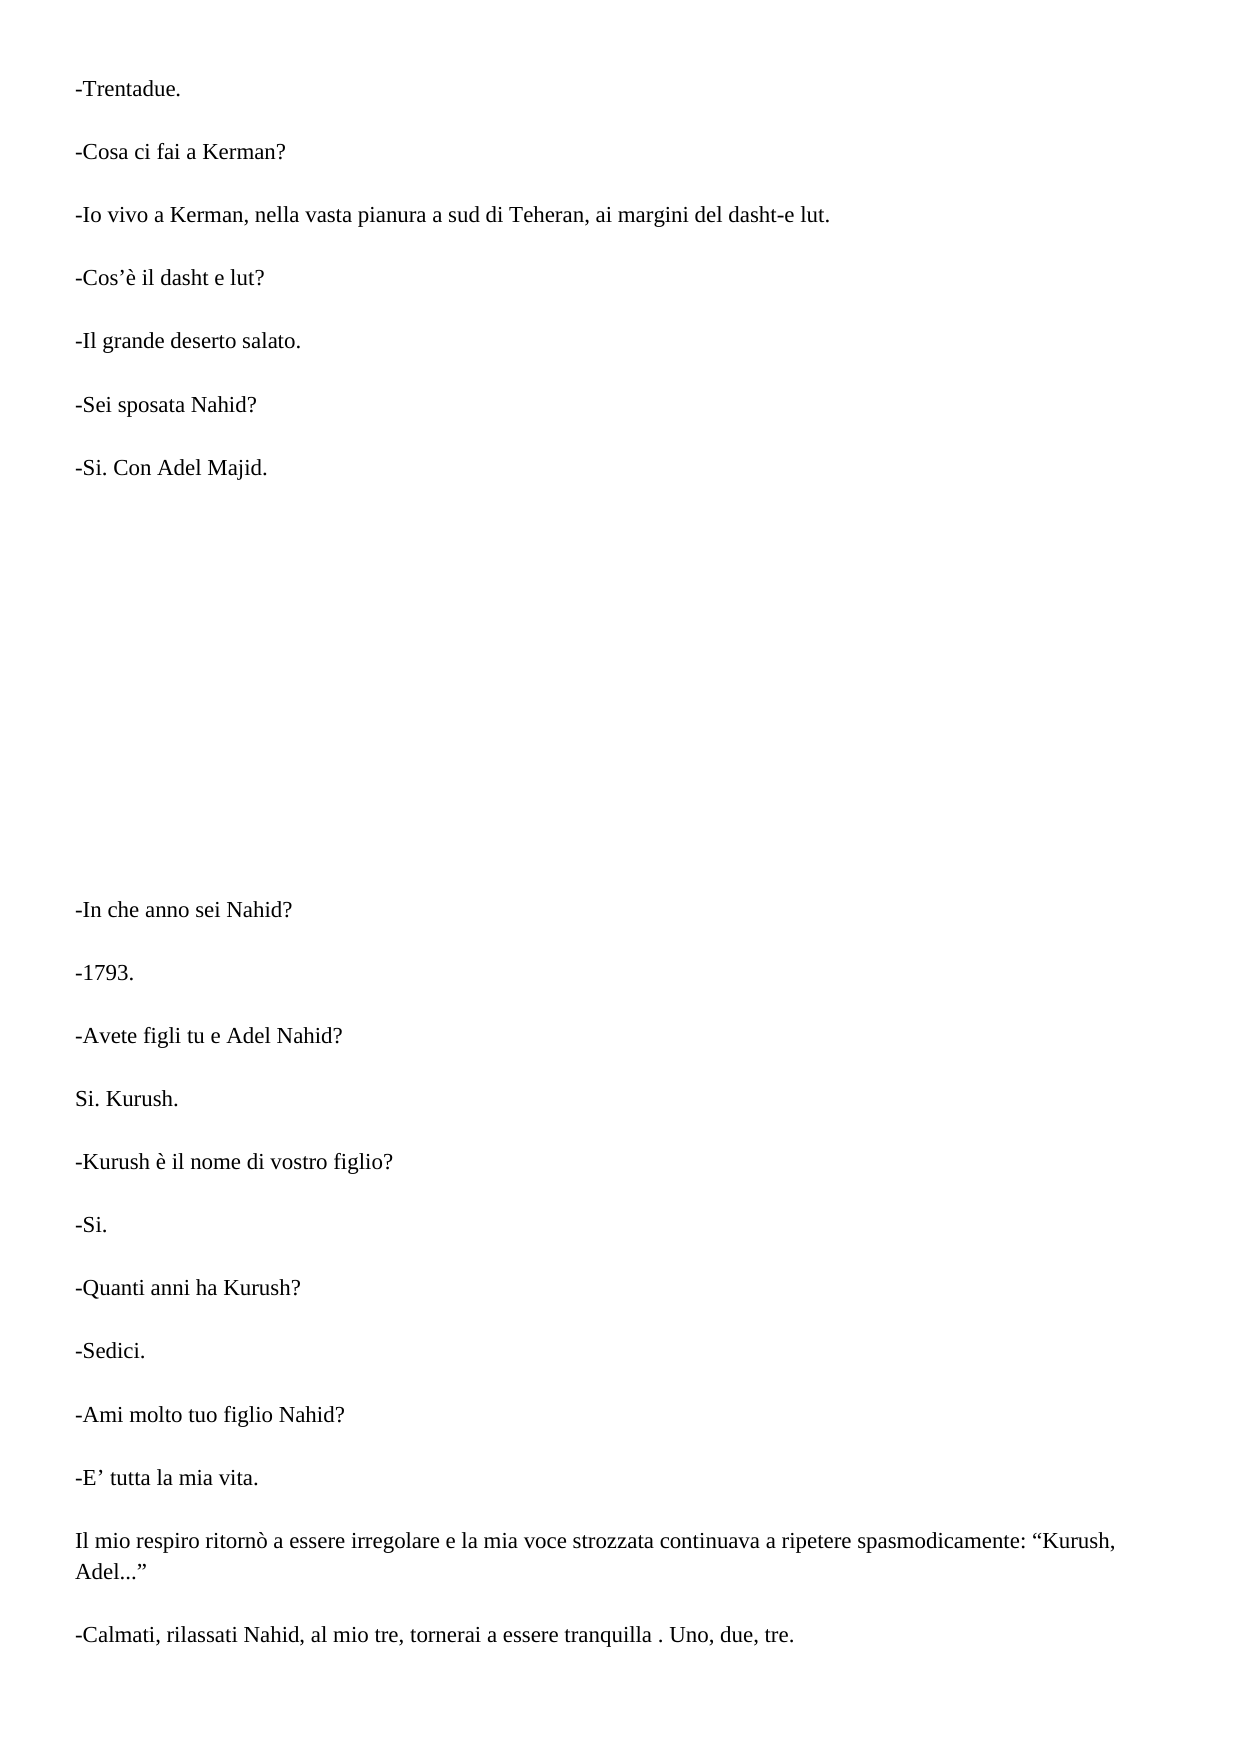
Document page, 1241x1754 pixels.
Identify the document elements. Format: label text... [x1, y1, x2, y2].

text -In che anno sei Nahid? [75, 896, 1165, 922]
text -E’ tutta la mia vita. [75, 1464, 1165, 1490]
text Si. Kurush. [75, 1085, 1165, 1111]
text -Si. [75, 1211, 1165, 1238]
text -Il grande deserto salato. [75, 327, 1165, 354]
text -Quanti anni ha Kurush? [75, 1274, 1165, 1301]
text -1793. [75, 959, 1165, 985]
text -Calmati, rilassati Nahid, al mio tre, tornerai a essere tranquilla . Uno, due, tre. [75, 1622, 1165, 1648]
text -Ami molto tuo figlio Nahid? [75, 1401, 1165, 1427]
text -Avete figli tu e Adel Nahid? [75, 1022, 1165, 1048]
text -Trentadue. [75, 75, 1165, 101]
text Il mio respiro ritornò a essere irregolare e la mia voce strozzata continuava a ripetere spasmodicamente: “Kurush, Adel...” [75, 1527, 1165, 1585]
text -Kurush è il nome di vostro figlio? [75, 1148, 1165, 1174]
text -Si. Con Adel Majid. [75, 454, 1165, 480]
text -Sei sposata Nahid? [75, 391, 1165, 417]
text -Sedici. [75, 1337, 1165, 1364]
text -Io vivo a Kerman, nella vasta pianura a sud di Teheran, ai margini del dasht-e lut. [75, 201, 1165, 228]
text -Cos’è il dasht e lut? [75, 264, 1165, 291]
text -Cosa ci fai a Kerman? [75, 138, 1165, 164]
